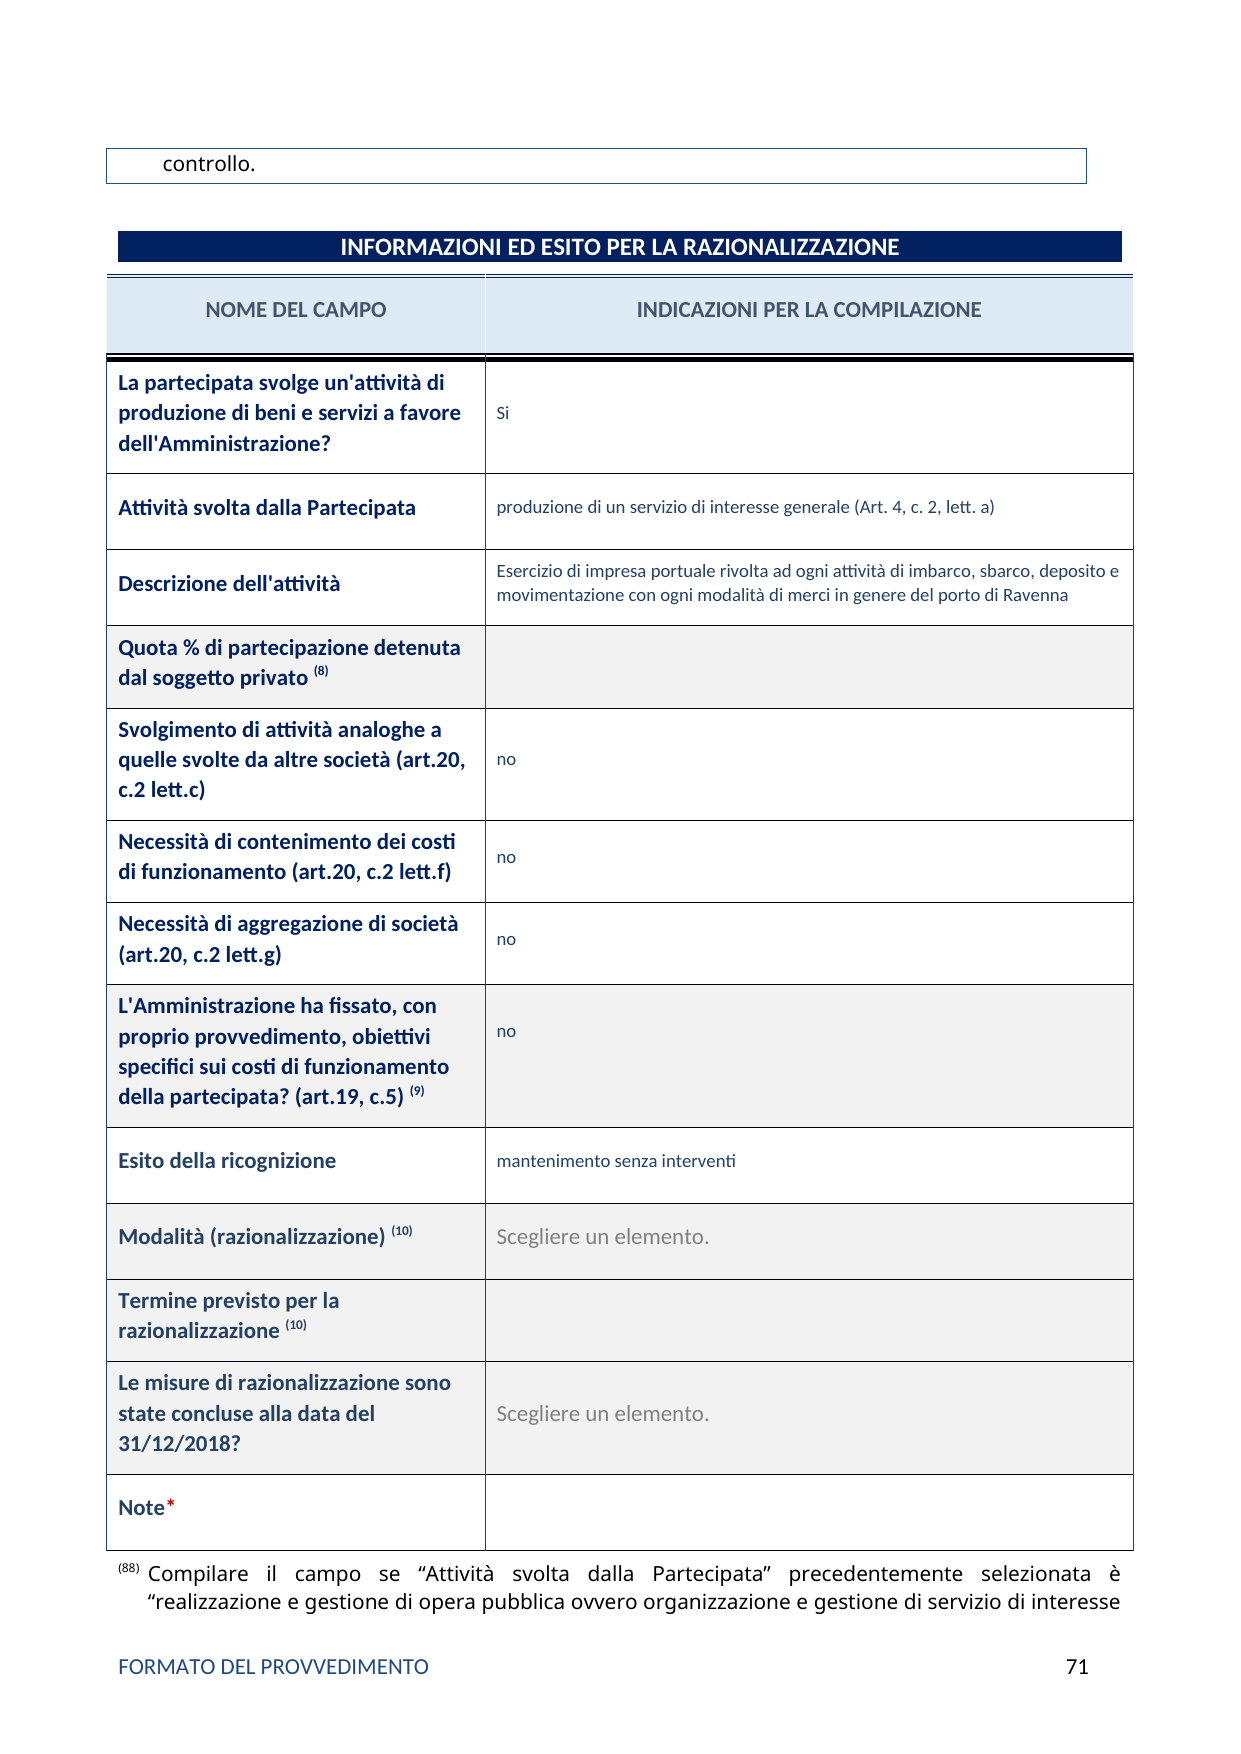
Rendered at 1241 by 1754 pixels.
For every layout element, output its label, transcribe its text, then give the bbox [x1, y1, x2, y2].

table_header NOME DEL CAMPO [107, 278, 485, 353]
table_cell Necessità di contenimento dei costi di funzionamento (art.20, c.2 lett.f) [107, 821, 485, 902]
table_cell Scegliere un elemento. [486, 1362, 1133, 1474]
table_cell produzione di un servizio di interesse generale (Art. 4, c. 2, lett. a) [486, 474, 1133, 549]
table_cell Attività svolta dalla Partecipata [107, 474, 485, 549]
table_cell Termine previsto per la razionalizzazione (10) [107, 1280, 485, 1361]
table_cell Svolgimento di attività analoghe a quelle svolte da altre società (art.20, c.2 lett.c) [107, 709, 485, 820]
table_cell Note* [107, 1475, 485, 1550]
table_cell mantenimento senza interventi [486, 1128, 1133, 1203]
table_cell no [486, 903, 1133, 984]
table_cell [486, 1475, 1133, 1550]
list Compilare il campo se “Attività svolta dalla Partecipata” precedentemente selezionata è “realizzazione e gestione di opera pubblica ovvero organizzazione e gestione di servizio di interesse [118, 1559, 1122, 1616]
table_cell Le misure di razionalizzazione sono state concluse alla data del 31/12/2018? [107, 1362, 485, 1474]
table_cell Esito della ricognizione [107, 1128, 485, 1203]
table_cell Scegliere un elemento. [486, 1204, 1133, 1279]
table_cell L'Amministrazione ha fissato, con proprio provvedimento, obiettivi specifici sui costi di funzionamento della partecipata? (art.19, c.5) (9) [107, 985, 485, 1127]
table_cell [486, 1280, 1133, 1361]
table_cell La partecipata svolge un'attività di produzione di beni e servizi a favore dell'Amministrazione? [107, 362, 485, 473]
table_cell Modalità (razionalizzazione) (10) [107, 1204, 485, 1279]
table_cell Quota % di partecipazione detenuta dal soggetto privato (8) [107, 626, 485, 708]
table_cell no [486, 821, 1133, 902]
table_cell Si [486, 362, 1133, 473]
table_header controllo. [107, 149, 1086, 183]
table_cell [486, 626, 1133, 708]
table_cell no [486, 985, 1133, 1127]
table_cell no [486, 709, 1133, 820]
text INFORMAZIONI ED ESITO PER LA RAZIONALIZZAZIONE [118, 231, 1122, 262]
table_cell Necessità di aggregazione di società (art.20, c.2 lett.g) [107, 903, 485, 984]
table_header INDICAZIONI PER LA COMPILAZIONE [486, 278, 1133, 353]
table_cell Descrizione dell'attività [107, 550, 485, 625]
table_cell Esercizio di impresa portuale rivolta ad ogni attività di imbarco, sbarco, deposito e movimentazione con ogni modalità di merci in genere del porto di Ravenna [486, 550, 1133, 625]
